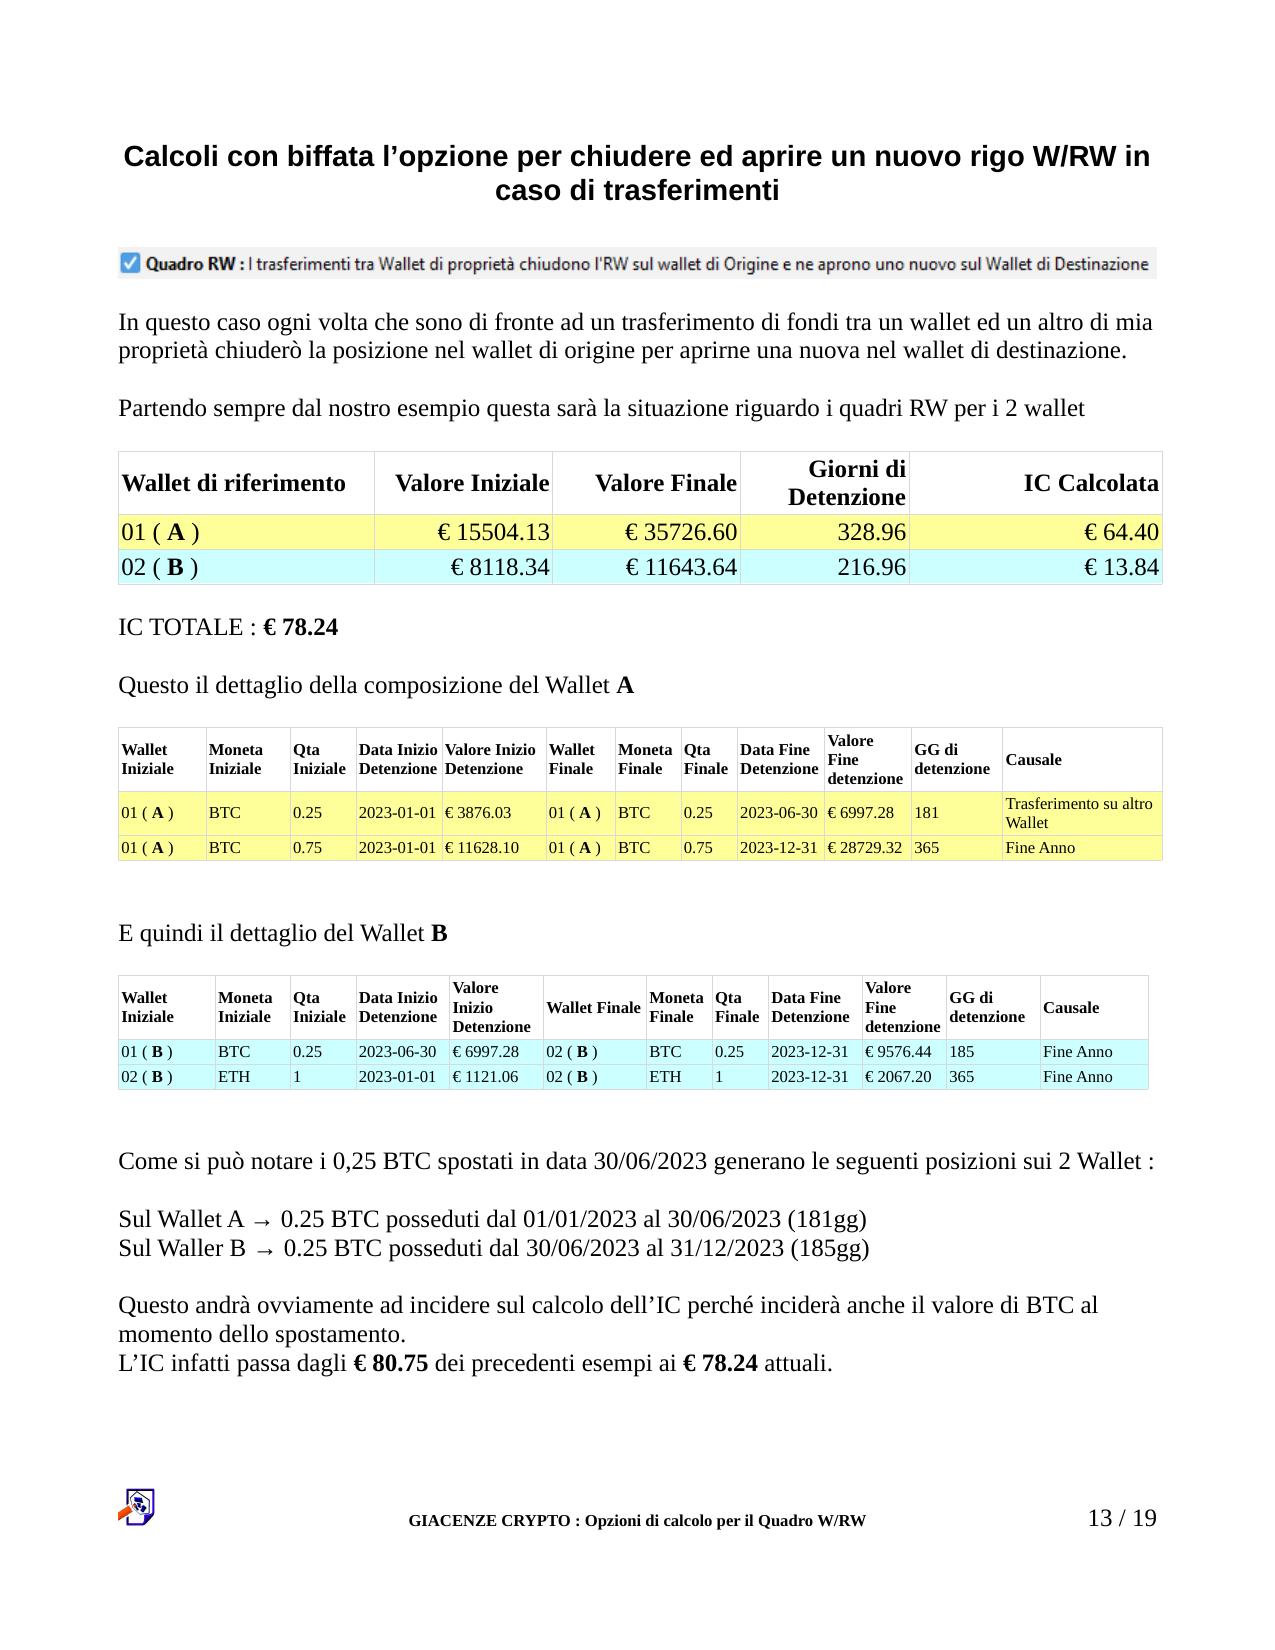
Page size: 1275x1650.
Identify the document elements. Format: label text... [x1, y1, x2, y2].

table_cell 02 ( B ) [119, 1065, 215, 1089]
picture [118, 1488, 155, 1526]
subtitle Calcoli con biffata l’opzione per chiudere ed aprire un nuovo rigo W/RW in caso di trasferimenti [118, 139, 1157, 206]
table_cell € 2067.20 [863, 1065, 946, 1089]
text IC TOTALE : € 78.24 [118, 612, 1157, 641]
table_cell ETH [647, 1065, 712, 1089]
table_header Wallet Finale [544, 976, 646, 1039]
table_cell € 8118.34 [375, 550, 552, 583]
table_cell 365 [912, 836, 1002, 860]
table_cell 0.25 [682, 792, 737, 835]
table_header Wallet Iniziale [119, 728, 206, 791]
table_header Data Fine Detenzione [738, 728, 824, 791]
table_cell € 64.40 [910, 515, 1162, 549]
table_header Causale [1041, 976, 1148, 1039]
table_header Causale [1003, 728, 1162, 791]
text Questo andrà ovviamente ad incidere sul calcolo dell’IC perché inciderà anche il valore di BTC al momento dello spostamento. [118, 1290, 1157, 1348]
text Sul Wallet A → 0.25 BTC posseduti dal 01/01/2023 al 30/06/2023 (181gg) [118, 1204, 1157, 1233]
table_header Moneta Finale [616, 728, 681, 791]
table_header Qta Finale [713, 976, 768, 1039]
table_header Moneta Iniziale [216, 976, 290, 1039]
table_header Valore Inizio Detenzione [443, 728, 546, 791]
table_header GG di detenzione [912, 728, 1002, 791]
text Sul Waller B → 0.25 BTC posseduti dal 30/06/2023 al 31/12/2023 (185gg) [118, 1233, 1157, 1261]
table_cell BTC [616, 836, 681, 860]
table_header Valore Fine detenzione [863, 976, 946, 1039]
table_cell 216.96 [741, 550, 909, 583]
table_cell 02 ( B ) [544, 1065, 646, 1089]
table_header Giorni di Detenzione [741, 452, 909, 514]
table_cell € 28729.32 [825, 836, 911, 860]
table_cell 2023-12-31 [738, 836, 824, 860]
table_cell ETH [216, 1065, 290, 1089]
table_cell € 15504.13 [375, 515, 552, 549]
table_header Data Fine Detenzione [769, 976, 862, 1039]
table_header Valore Fine detenzione [825, 728, 911, 791]
table_cell 1 [291, 1065, 356, 1089]
table_cell 2023-01-01 [357, 1065, 449, 1089]
table_cell 01 ( B ) [119, 1040, 215, 1064]
table_cell 181 [912, 792, 1002, 835]
table_cell € 1121.06 [450, 1065, 543, 1089]
table_cell € 11643.64 [553, 550, 740, 583]
text E quindi il dettaglio del Wallet B [118, 918, 1157, 946]
text Questo il dettaglio della composizione del Wallet A [118, 670, 1157, 698]
picture [118, 247, 1157, 279]
table_cell 01 ( A ) [119, 515, 374, 549]
table_cell 2023-12-31 [769, 1040, 862, 1064]
table_cell 0.75 [291, 836, 356, 860]
table_cell 2023-01-01 [357, 792, 442, 835]
table_cell € 9576.44 [863, 1040, 946, 1064]
text L’IC infatti passa dagli € 80.75 dei precedenti esempi ai € 78.24 attuali. [118, 1348, 1157, 1376]
table_cell 185 [947, 1040, 1040, 1064]
table_cell BTC [647, 1040, 712, 1064]
table_header Data Inizio Detenzione [357, 728, 442, 791]
table_header Qta Iniziale [291, 728, 356, 791]
table_cell € 6997.28 [450, 1040, 543, 1064]
table_header Wallet Iniziale [119, 976, 215, 1039]
table_cell 01 ( A ) [547, 792, 615, 835]
table_header Valore Finale [553, 452, 740, 514]
table_cell BTC [207, 836, 290, 860]
table_cell 328.96 [741, 515, 909, 549]
table_cell BTC [207, 792, 290, 835]
table_cell € 3876.03 [443, 792, 546, 835]
table_header Moneta Finale [647, 976, 712, 1039]
table_header Valore Inizio Detenzione [450, 976, 543, 1039]
text In questo caso ogni volta che sono di fronte ad un trasferimento di fondi tra un wallet ed un altro di mia proprietà chiuderò la posizione nel wallet di origine per aprirne una nuova nel wallet di destinazione. [118, 307, 1157, 364]
table_header Data Inizio Detenzione [357, 976, 449, 1039]
text Partendo sempre dal nostro esempio questa sarà la situazione riguardo i quadri RW per i 2 wallet [118, 393, 1157, 422]
table_cell 0.25 [713, 1040, 768, 1064]
table_cell € 11628.10 [443, 836, 546, 860]
table_cell 02 ( B ) [544, 1040, 646, 1064]
table_header Qta Iniziale [291, 976, 356, 1039]
table_header Wallet Finale [547, 728, 615, 791]
table_header Valore Iniziale [375, 452, 552, 514]
table_cell 2023-01-01 [357, 836, 442, 860]
table_cell € 13.84 [910, 550, 1162, 583]
table_cell Trasferimento su altro Wallet [1003, 792, 1162, 835]
table_cell Fine Anno [1041, 1065, 1148, 1089]
table_cell 0.25 [291, 1040, 356, 1064]
table_cell BTC [616, 792, 681, 835]
table_cell 01 ( A ) [119, 836, 206, 860]
table_cell € 6997.28 [825, 792, 911, 835]
table_header Qta Finale [682, 728, 737, 791]
table_header Moneta Iniziale [207, 728, 290, 791]
text Come si può notare i 0,25 BTC spostati in data 30/06/2023 generano le seguenti posizioni sui 2 Wallet : [118, 1146, 1157, 1175]
table_header Wallet di riferimento [119, 452, 374, 514]
table_cell € 35726.60 [553, 515, 740, 549]
table_cell 2023-12-31 [769, 1065, 862, 1089]
table_header IC Calcolata [910, 452, 1162, 514]
table_cell 0.25 [291, 792, 356, 835]
table_cell 01 ( A ) [547, 836, 615, 860]
table_cell Fine Anno [1041, 1040, 1148, 1064]
table_cell 2023-06-30 [738, 792, 824, 835]
table_cell Fine Anno [1003, 836, 1162, 860]
table_cell BTC [216, 1040, 290, 1064]
table_header GG di detenzione [947, 976, 1040, 1039]
table_cell 1 [713, 1065, 768, 1089]
table_cell 01 ( A ) [119, 792, 206, 835]
table_cell 02 ( B ) [119, 550, 374, 583]
table_cell 0.75 [682, 836, 737, 860]
table_cell 365 [947, 1065, 1040, 1089]
table_cell 2023-06-30 [357, 1040, 449, 1064]
